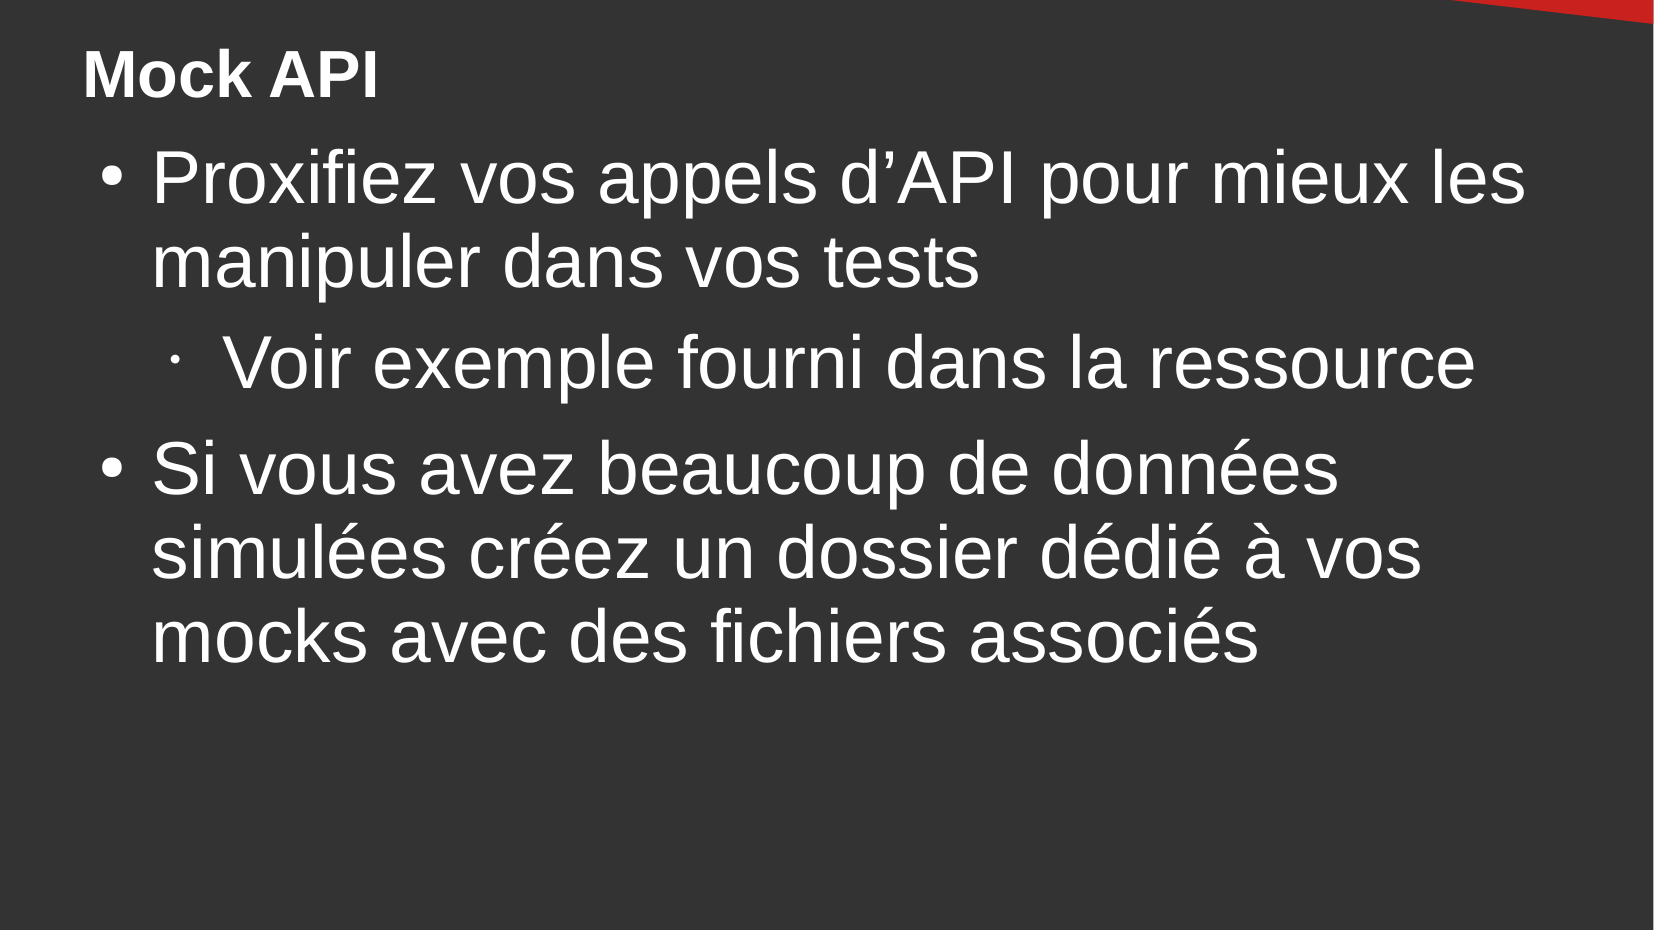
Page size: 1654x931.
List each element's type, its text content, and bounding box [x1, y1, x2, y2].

title Mock API [82, 37, 1571, 112]
text_box [1450, 0, 1654, 25]
list Proxifiez vos appels d’API pour mieux les manipuler dans vos tests Voir exemple fourni dans la ressource Si vous avez beaucoup de données simulées créez un dossier dédié à vos mocks avec des fichiers associés [80, 135, 1619, 780]
